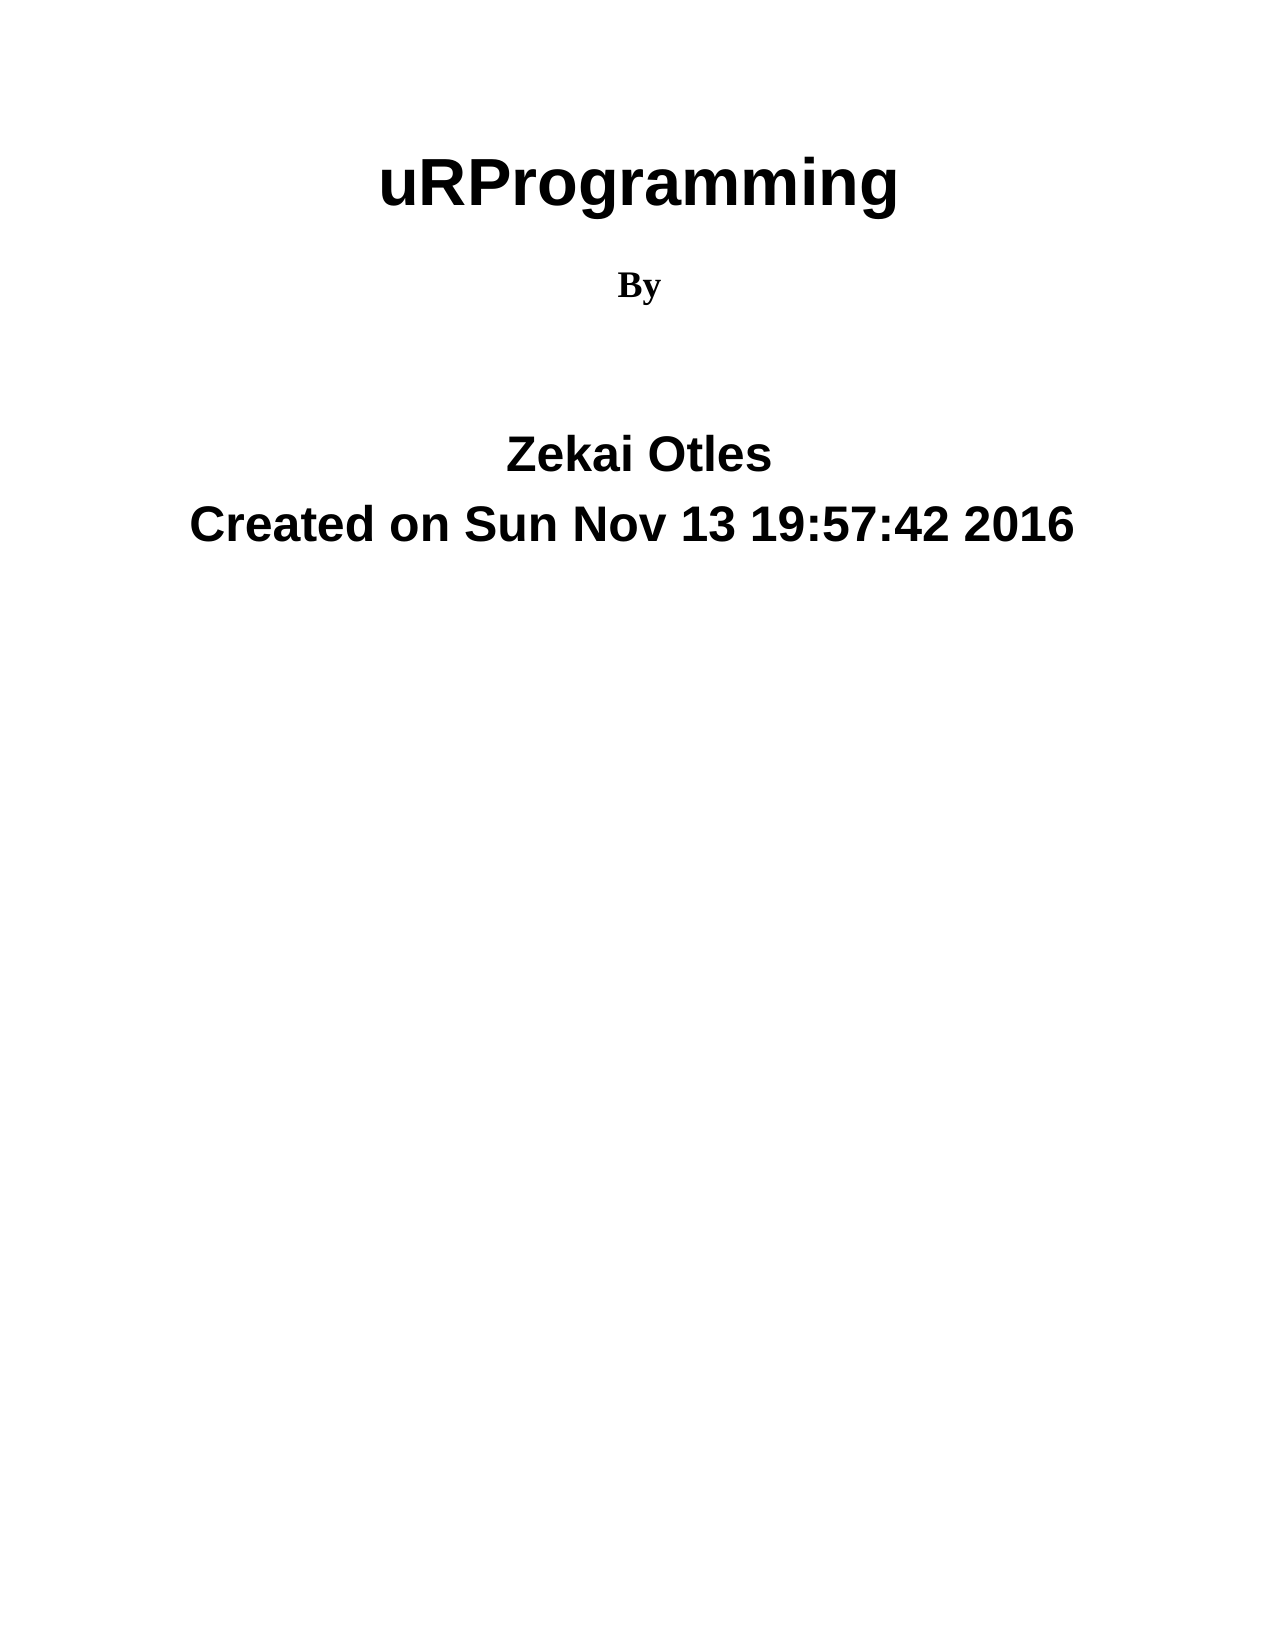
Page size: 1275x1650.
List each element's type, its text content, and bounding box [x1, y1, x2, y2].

title Zekai Otles [196, 424, 1083, 482]
text Created on Sun Nov 13 19:57:42 2016 [121, 494, 1158, 552]
title uRProgramming By [196, 143, 1083, 306]
